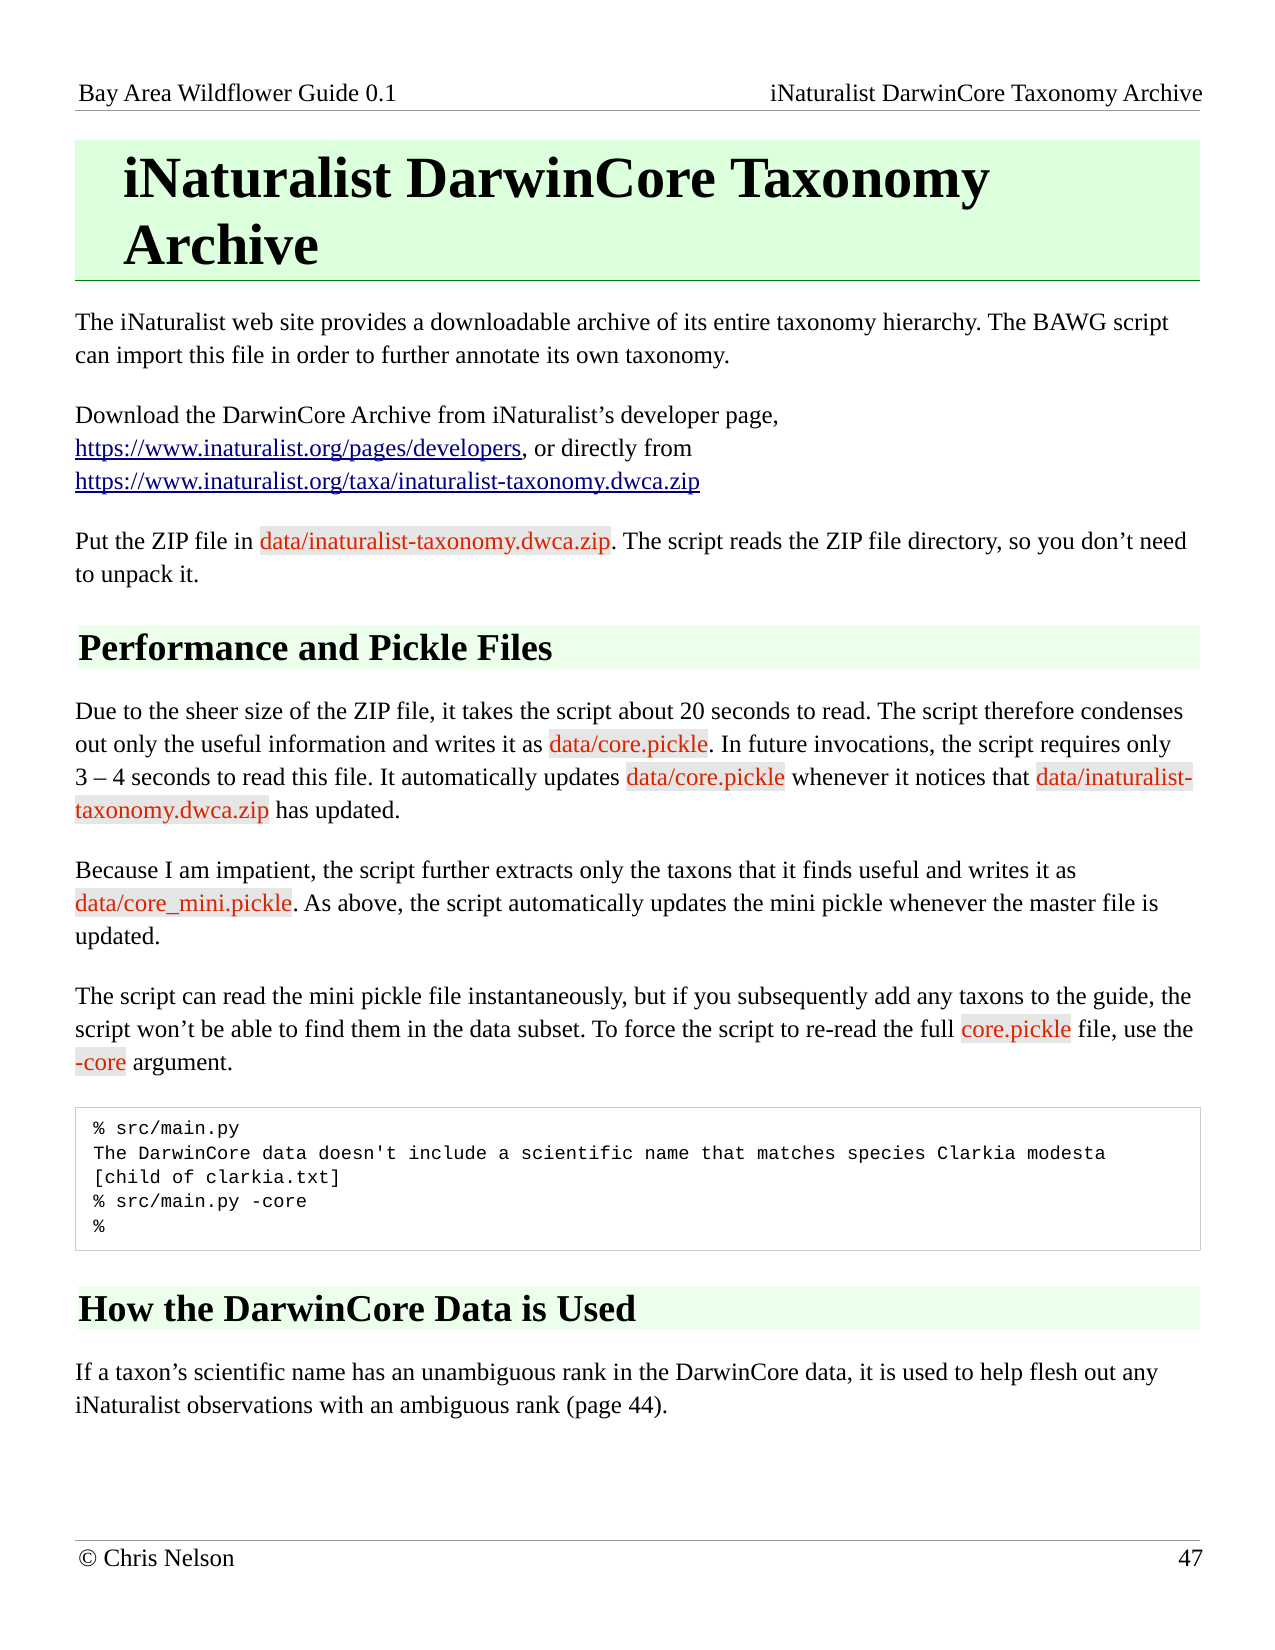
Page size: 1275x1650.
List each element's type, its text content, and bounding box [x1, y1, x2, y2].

text Put the ZIP file in data/inaturalist-taxonomy.dwca.zip. The script reads the ZIP file directory, so you don’t need to unpack it. [75, 526, 1200, 588]
subtitle iNaturalist DarwinCore Taxonomy Archive [75, 140, 1200, 280]
text If a taxon’s scientific name has an unambiguous rank in the DarwinCore data, it is used to help flesh out any iNaturalist observations with an ambiguous rank (page 44). [75, 1357, 1200, 1418]
text The DarwinCore data doesn't include a scientific name that matches species Clarkia modesta [child of clarkia.txt] [76, 1131, 1200, 1180]
text % src/main.py [76, 1108, 1200, 1131]
text % src/main.py -core % [76, 1180, 1200, 1250]
text The script can read the mini pickle file instantaneously, but if you subsequently add any taxons to the guide, the script won’t be able to find them in the data subset. To force the script to re-read the full core.pickle file, use the -core argument. [75, 981, 1200, 1076]
subtitle How the DarwinCore Data is Used [78, 1286, 1200, 1330]
text The iNaturalist web site provides a downloadable archive of its entire taxonomy hierarchy. The BAWG script can import this file in order to further annotate its own taxonomy. [75, 307, 1200, 369]
text Because I am impatient, the script further extracts only the taxons that it finds useful and writes it as data/core_mini.pickle. As above, the script automatically updates the mini pickle whenever the master file is updated. [75, 855, 1200, 950]
text Download the DarwinCore Archive from iNaturalist’s developer page, https://www.inaturalist.org/pages/developers, or directly from https://www.inaturalist.org/taxa/inaturalist-taxonomy.dwca.zip [75, 400, 1200, 495]
text Due to the sheer size of the ZIP file, it takes the script about 20 seconds to read. The script therefore condenses out only the useful information and writes it as data/core.pickle. In future invocations, the script requires only 3 – 4 seconds to read this file. It automatically updates data/core.pickle whenever it notices that data/inaturalist-taxonomy.dwca.zip has updated. [75, 696, 1200, 824]
subtitle Performance and Pickle Files [78, 625, 1200, 669]
